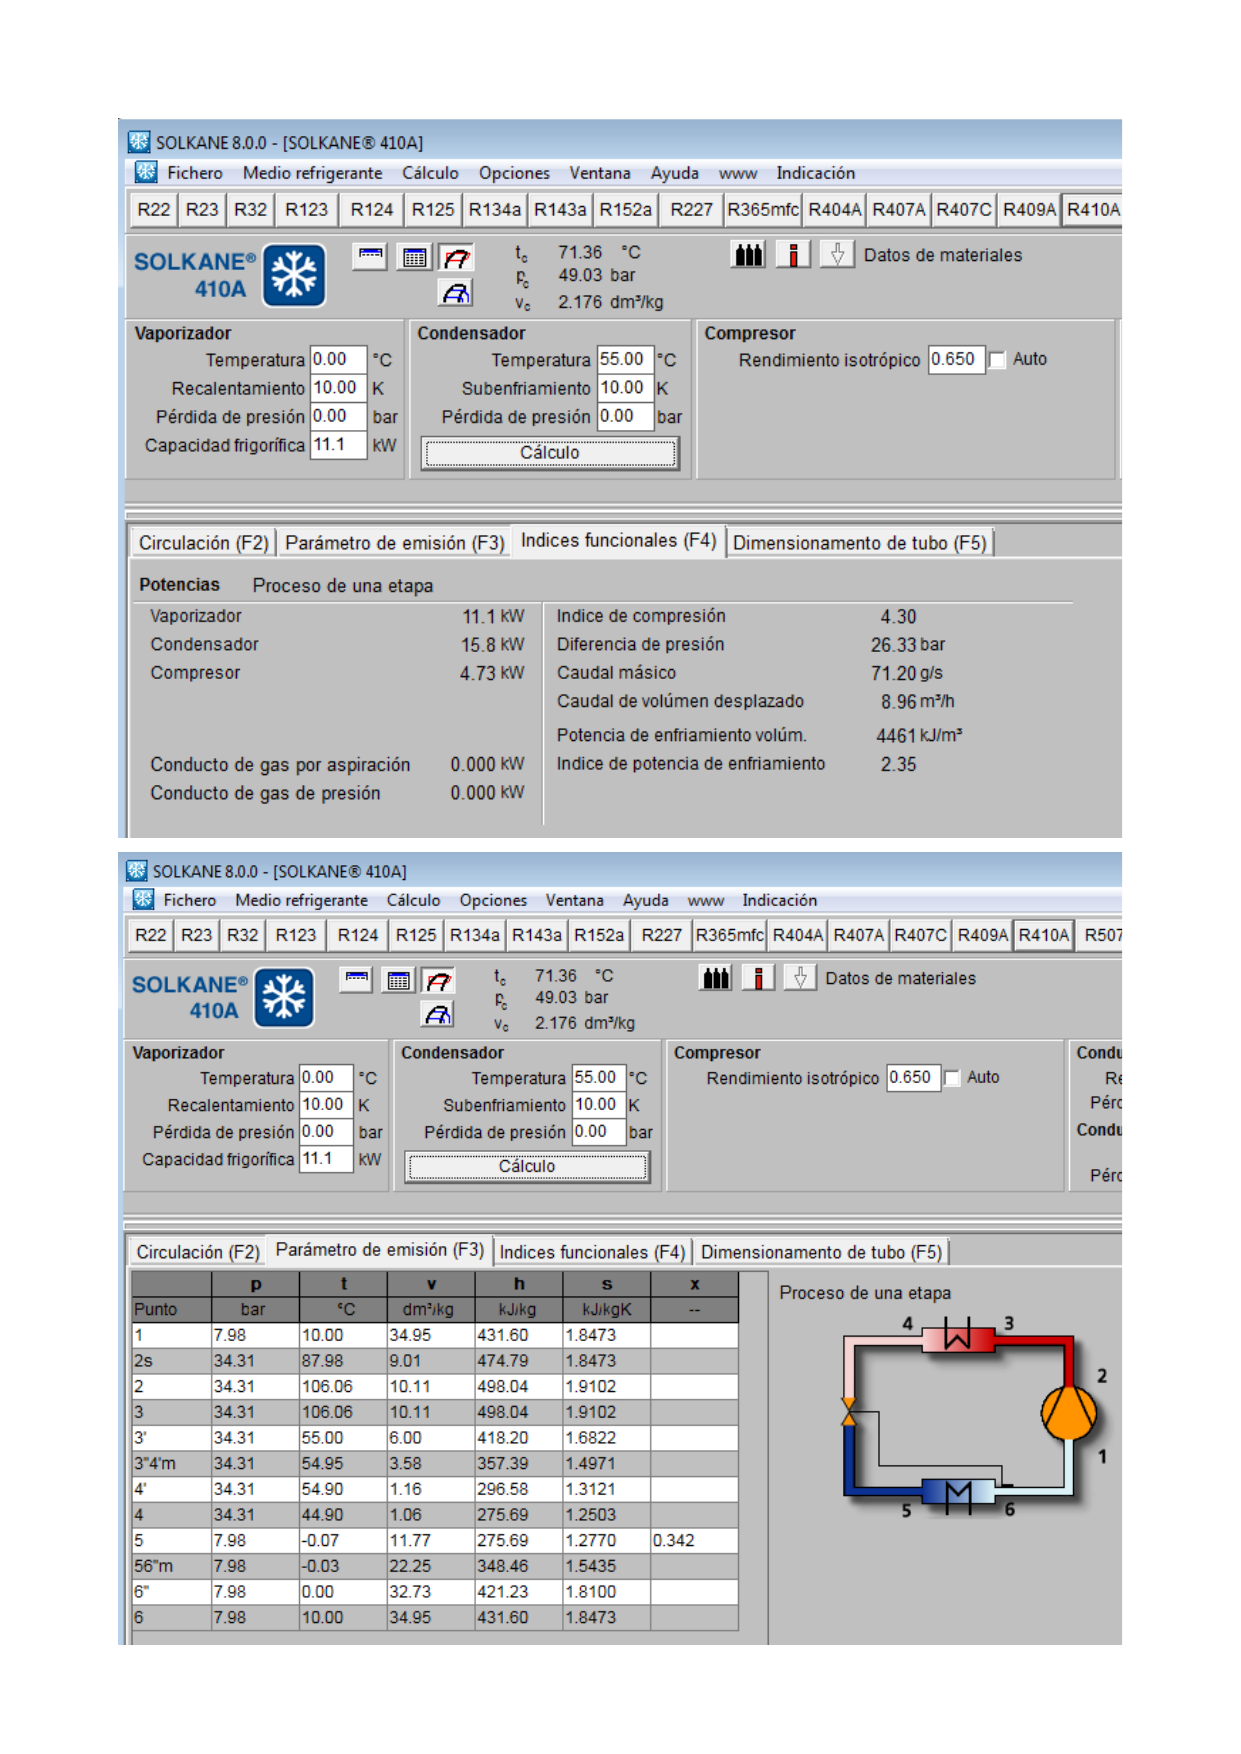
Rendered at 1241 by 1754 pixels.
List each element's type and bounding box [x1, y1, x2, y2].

picture [118, 852, 1123, 1645]
picture [118, 118, 1123, 838]
